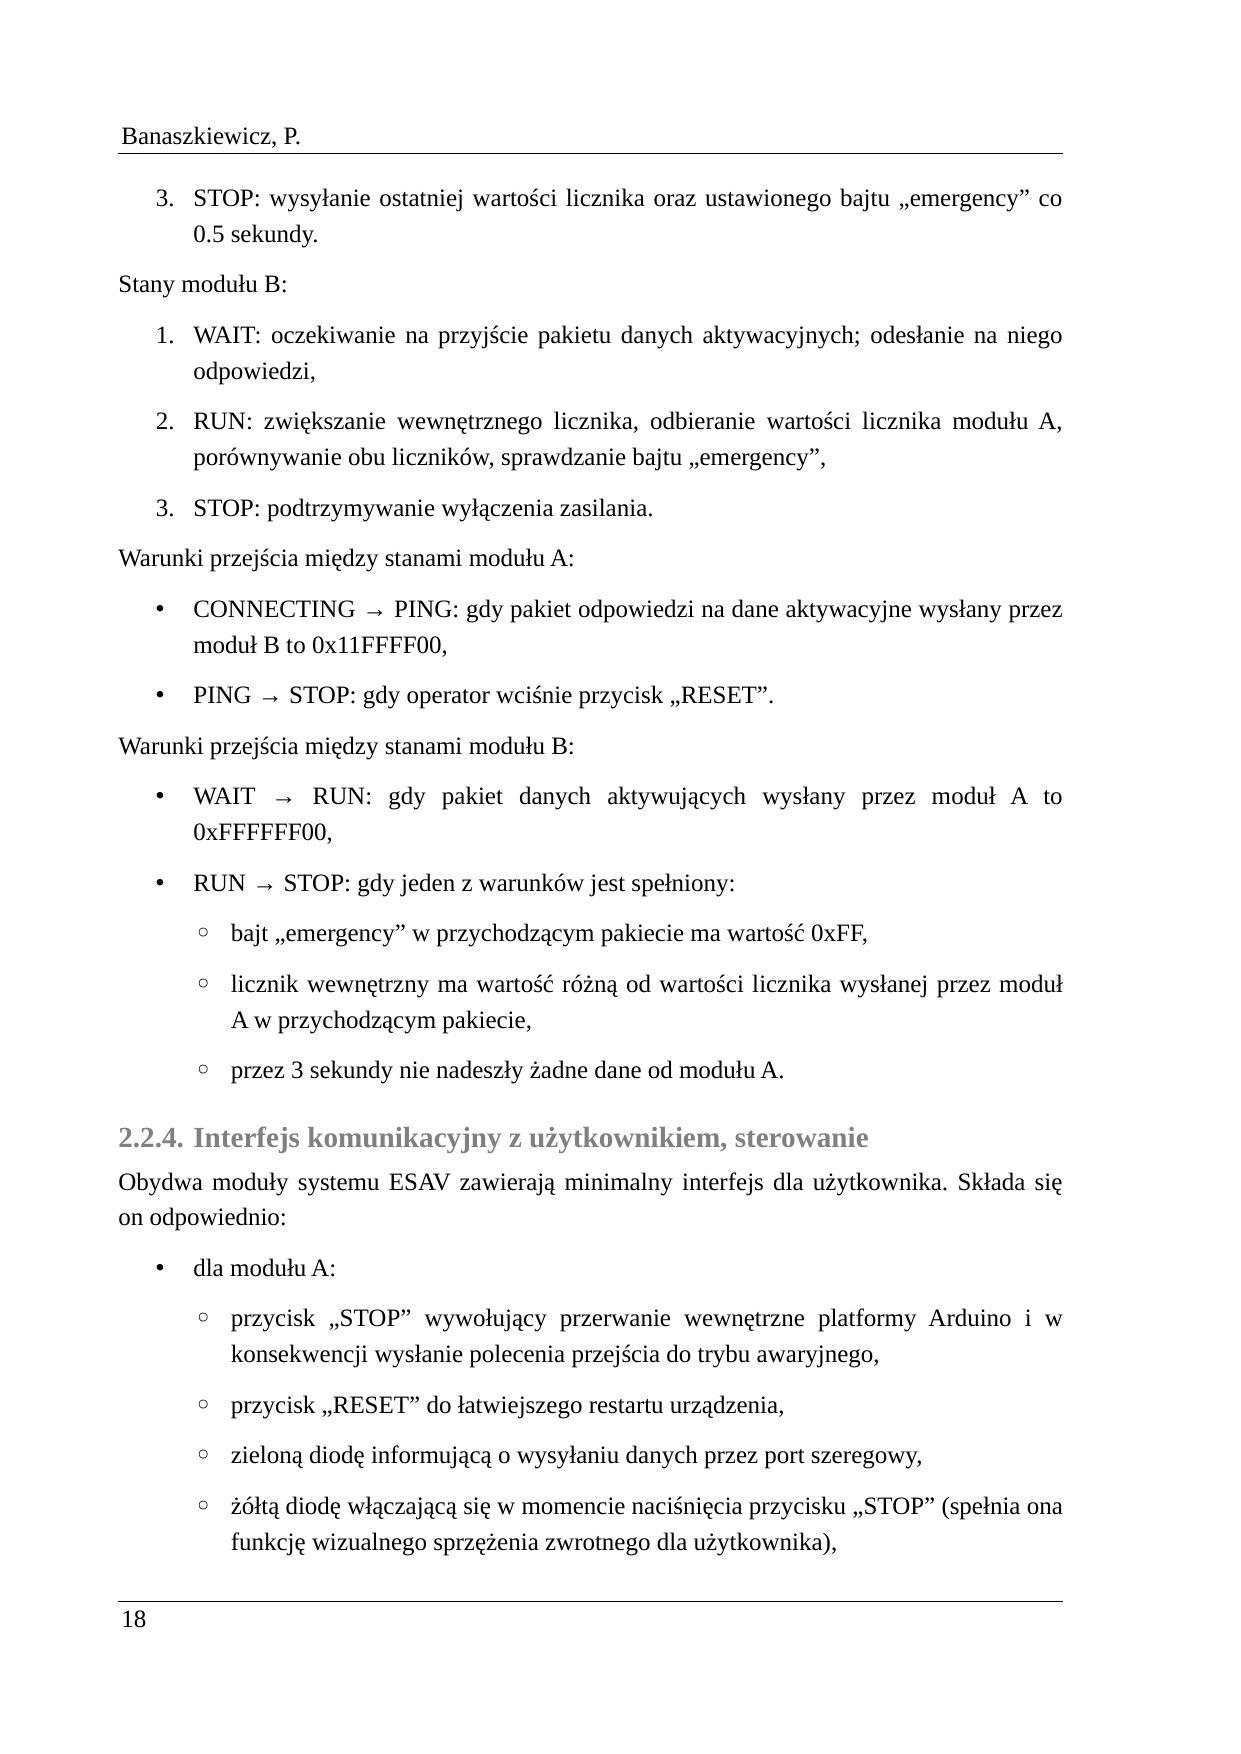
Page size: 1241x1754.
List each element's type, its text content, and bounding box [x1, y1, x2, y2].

subtitle Interfejs komunikacyjny z użytkownikiem, sterowanie [118, 1121, 1063, 1154]
text Stany modułu B: [118, 269, 1063, 298]
list CONNECTING → PING: gdy pakiet odpowiedzi na dane aktywacyjne wysłany przez moduł B to 0x11FFFF00, [156, 594, 1063, 659]
list PING → STOP: gdy operator wciśnie przycisk „RESET”. [156, 680, 1063, 709]
list dla modułu A: [156, 1253, 1063, 1282]
list RUN → STOP: gdy jeden z warunków jest spełniony: [156, 868, 1063, 897]
list przez 3 sekundy nie nadeszły żadne dane od modułu A. [193, 1055, 1063, 1084]
list przycisk „RESET” do łatwiejszego restartu urządzenia, [193, 1390, 1063, 1419]
list WAIT: oczekiwanie na przyjście pakietu danych aktywacyjnych; odesłanie na niego odpowiedzi, [156, 320, 1063, 385]
list STOP: wysyłanie ostatniej wartości licznika oraz ustawionego bajtu „emergency” co 0.5 sekundy. [156, 183, 1063, 248]
text Warunki przejścia między stanami modułu B: [118, 731, 1063, 760]
list bajt „emergency” w przychodzącym pakiecie ma wartość 0xFF, [193, 918, 1063, 947]
text Warunki przejścia między stanami modułu A: [118, 543, 1063, 572]
text Obydwa moduły systemu ESAV zawierają minimalny interfejs dla użytkownika. Składa się on odpowiednio: [118, 1167, 1063, 1231]
list zieloną diodę informującą o wysyłaniu danych przez port szeregowy, [193, 1441, 1063, 1469]
list żółtą diodę włączającą się w momencie naciśnięcia przycisku „STOP” (spełnia ona funkcję wizualnego sprzężenia zwrotnego dla użytkownika), [193, 1491, 1063, 1556]
list STOP: podtrzymywanie wyłączenia zasilania. [156, 493, 1063, 522]
list przycisk „STOP” wywołujący przerwanie wewnętrzne platformy Arduino i w konsekwencji wysłanie polecenia przejścia do trybu awaryjnego, [193, 1303, 1063, 1368]
list RUN: zwiększanie wewnętrznego licznika, odbieranie wartości licznika modułu A, porównywanie obu liczników, sprawdzanie bajtu „emergency”, [156, 406, 1063, 471]
list licznik wewnętrzny ma wartość różną od wartości licznika wysłanej przez moduł A w przychodzącym pakiecie, [193, 969, 1063, 1034]
list WAIT → RUN: gdy pakiet danych aktywujących wysłany przez moduł A to 0xFFFFFF00, [156, 781, 1063, 846]
